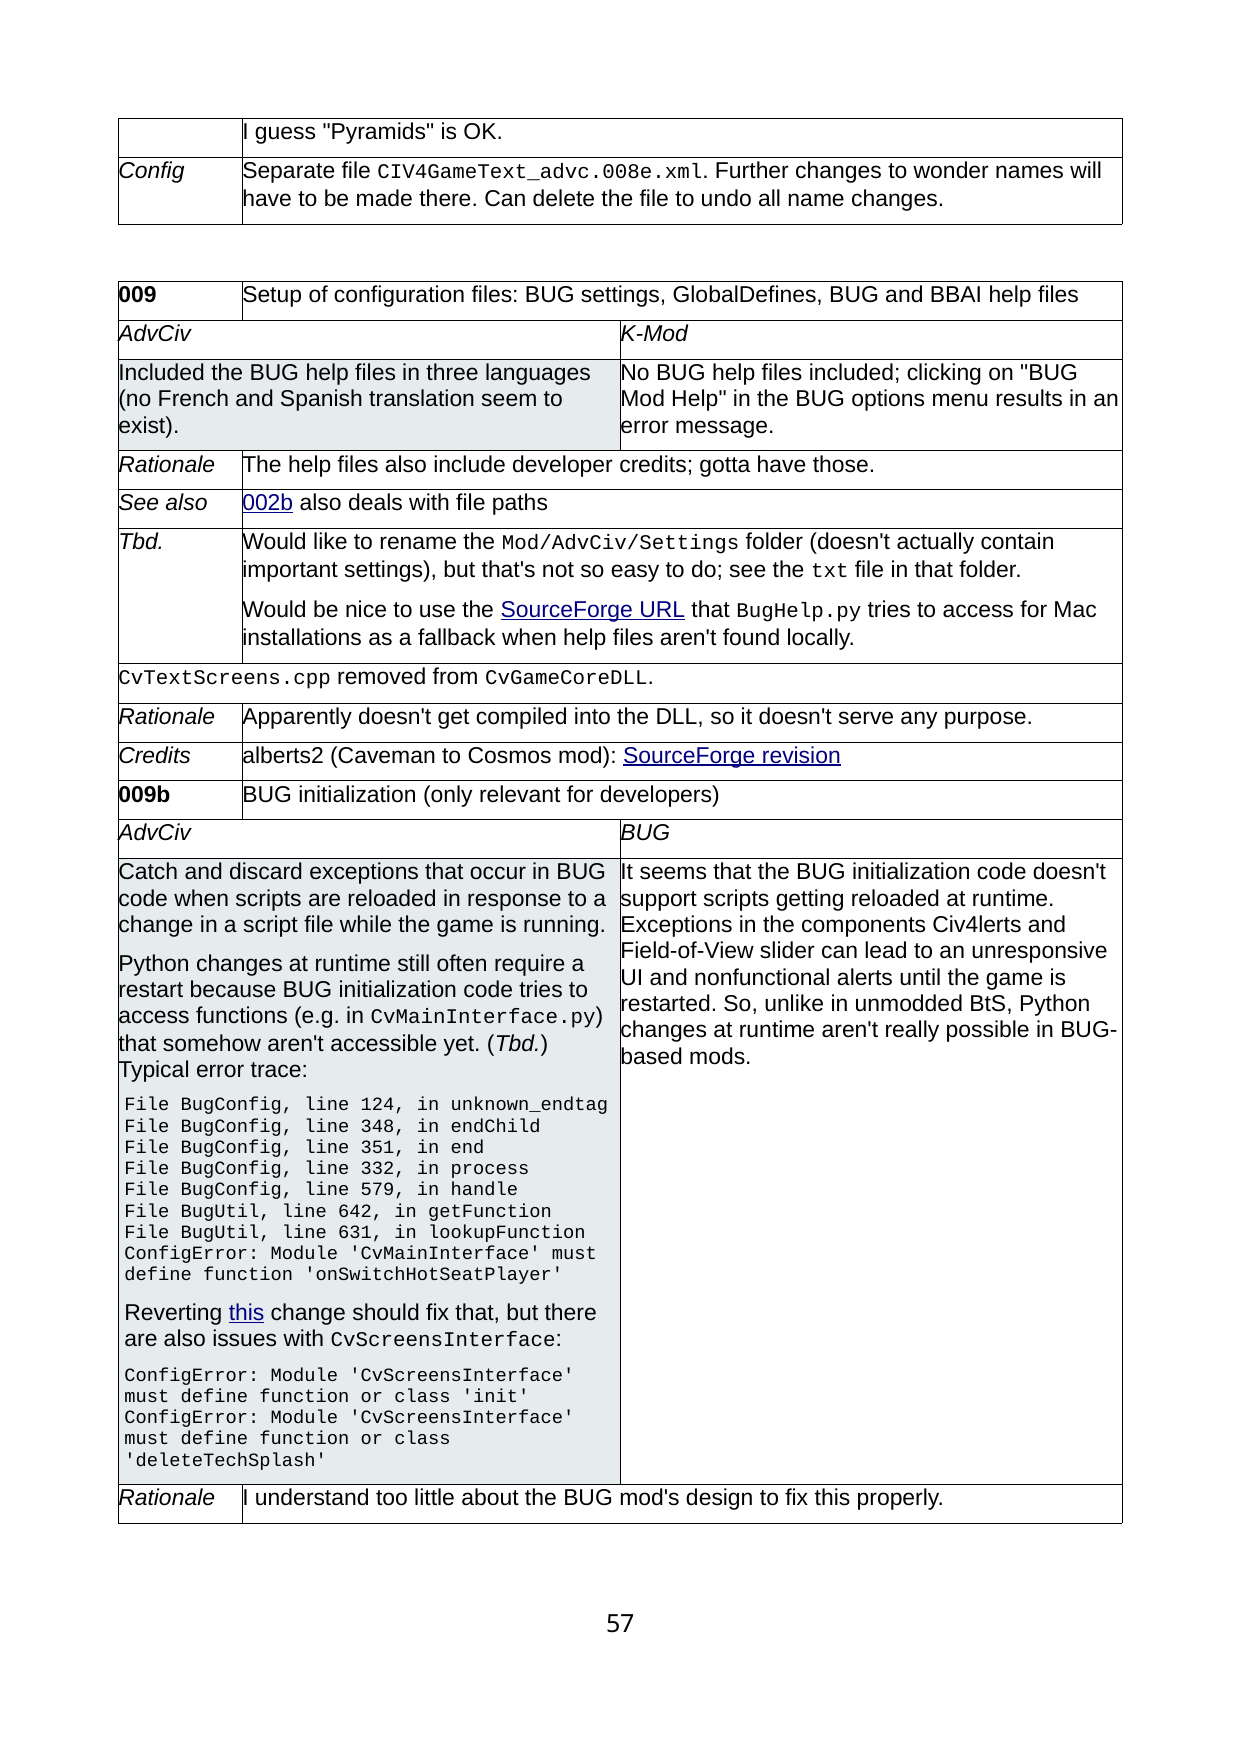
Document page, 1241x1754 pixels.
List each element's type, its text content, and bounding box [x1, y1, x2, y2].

table_cell CvTextScreens.cpp removed from CvGameCoreDLL. [119, 664, 1122, 703]
table_cell Rationale [119, 704, 242, 742]
table_cell Rationale [119, 451, 242, 489]
table_cell 002b also deals with file paths [243, 490, 1122, 528]
table_cell K-Mod [621, 321, 1122, 359]
table_cell 009b [119, 781, 242, 819]
table_cell Included the BUG help files in three languages (no French and Spanish translation seem to exist). [119, 360, 620, 450]
table_cell No BUG help files included; clicking on "BUG Mod Help" in the BUG options menu results in an error message. [621, 360, 1122, 450]
table_cell Config [119, 158, 242, 223]
table_cell BUG initialization (only relevant for developers) [243, 781, 1122, 819]
table_cell Would like to rename the Mod/AdvCiv/Settings folder (doesn't actually contain important settings), but that's not so easy to do; see the txt file in that folder. Would be nice to use the SourceForge URL that BugHelp.py tries to access for Mac installations as a fallback when help files aren't found locally. [243, 529, 1122, 662]
table_header 009 [119, 282, 242, 320]
table_cell It seems that the BUG initialization code doesn't support scripts getting reloaded at runtime. Exceptions in the components Civ4lerts and Field-of-View slider can lead to an unresponsive UI and nonfunctional alerts until the game is restarted. So, unlike in unmodded BtS, Python changes at runtime aren't really possible in BUG-based mods. [621, 859, 1122, 1484]
table_cell I understand too little about the BUG mod's design to fix this properly. [243, 1485, 1122, 1523]
table_cell Credits [119, 743, 242, 780]
table_cell The help files also include developer credits; gotta have those. [243, 451, 1122, 489]
table_header Setup of configuration files: BUG settings, GlobalDefines, BUG and BBAI help files [243, 282, 1122, 320]
table_cell BUG [621, 820, 1122, 858]
table_cell Apparently doesn't get compiled into the DLL, so it doesn't serve any purpose. [243, 704, 1122, 742]
table_cell [119, 119, 242, 157]
table_cell Tbd. [119, 529, 242, 662]
table_cell See also [119, 490, 242, 528]
table_cell alberts2 (Caveman to Cosmos mod): SourceForge revision [243, 743, 1122, 780]
table_cell Catch and discard exceptions that occur in BUG code when scripts are reloaded in response to a change in a script file while the game is running. Python changes at runtime still often require a restart because BUG initialization code tries to access functions (e.g. in CvMainInterface.py) that somehow aren't accessible yet. (Tbd.) Typical error trace: File BugConfig, line 124, in unknown_endtag File BugConfig, line 348, in endChild File BugConfig, line 351, in end File BugConfig, line 332, in process File BugConfig, line 579, in handle File BugUtil, line 642, in getFunction File BugUtil, line 631, in lookupFunction ConfigError: Module 'CvMainInterface' must define function 'onSwitchHotSeatPlayer' Reverting this change should fix that, but there are also issues with CvScreensInterface: ConfigError: Module 'CvScreensInterface' must define function or class 'init' ConfigError: Module 'CvScreensInterface' must define function or class 'deleteTechSplash' [119, 859, 620, 1484]
table_cell AdvCiv [119, 820, 620, 858]
table_cell I guess "Pyramids" is OK. [243, 119, 1122, 157]
table_cell Separate file CIV4GameText_advc.008e.xml. Further changes to wonder names will have to be made there. Can delete the file to undo all name changes. [243, 158, 1122, 223]
table_cell AdvCiv [119, 321, 620, 359]
table_cell Rationale [119, 1485, 242, 1523]
